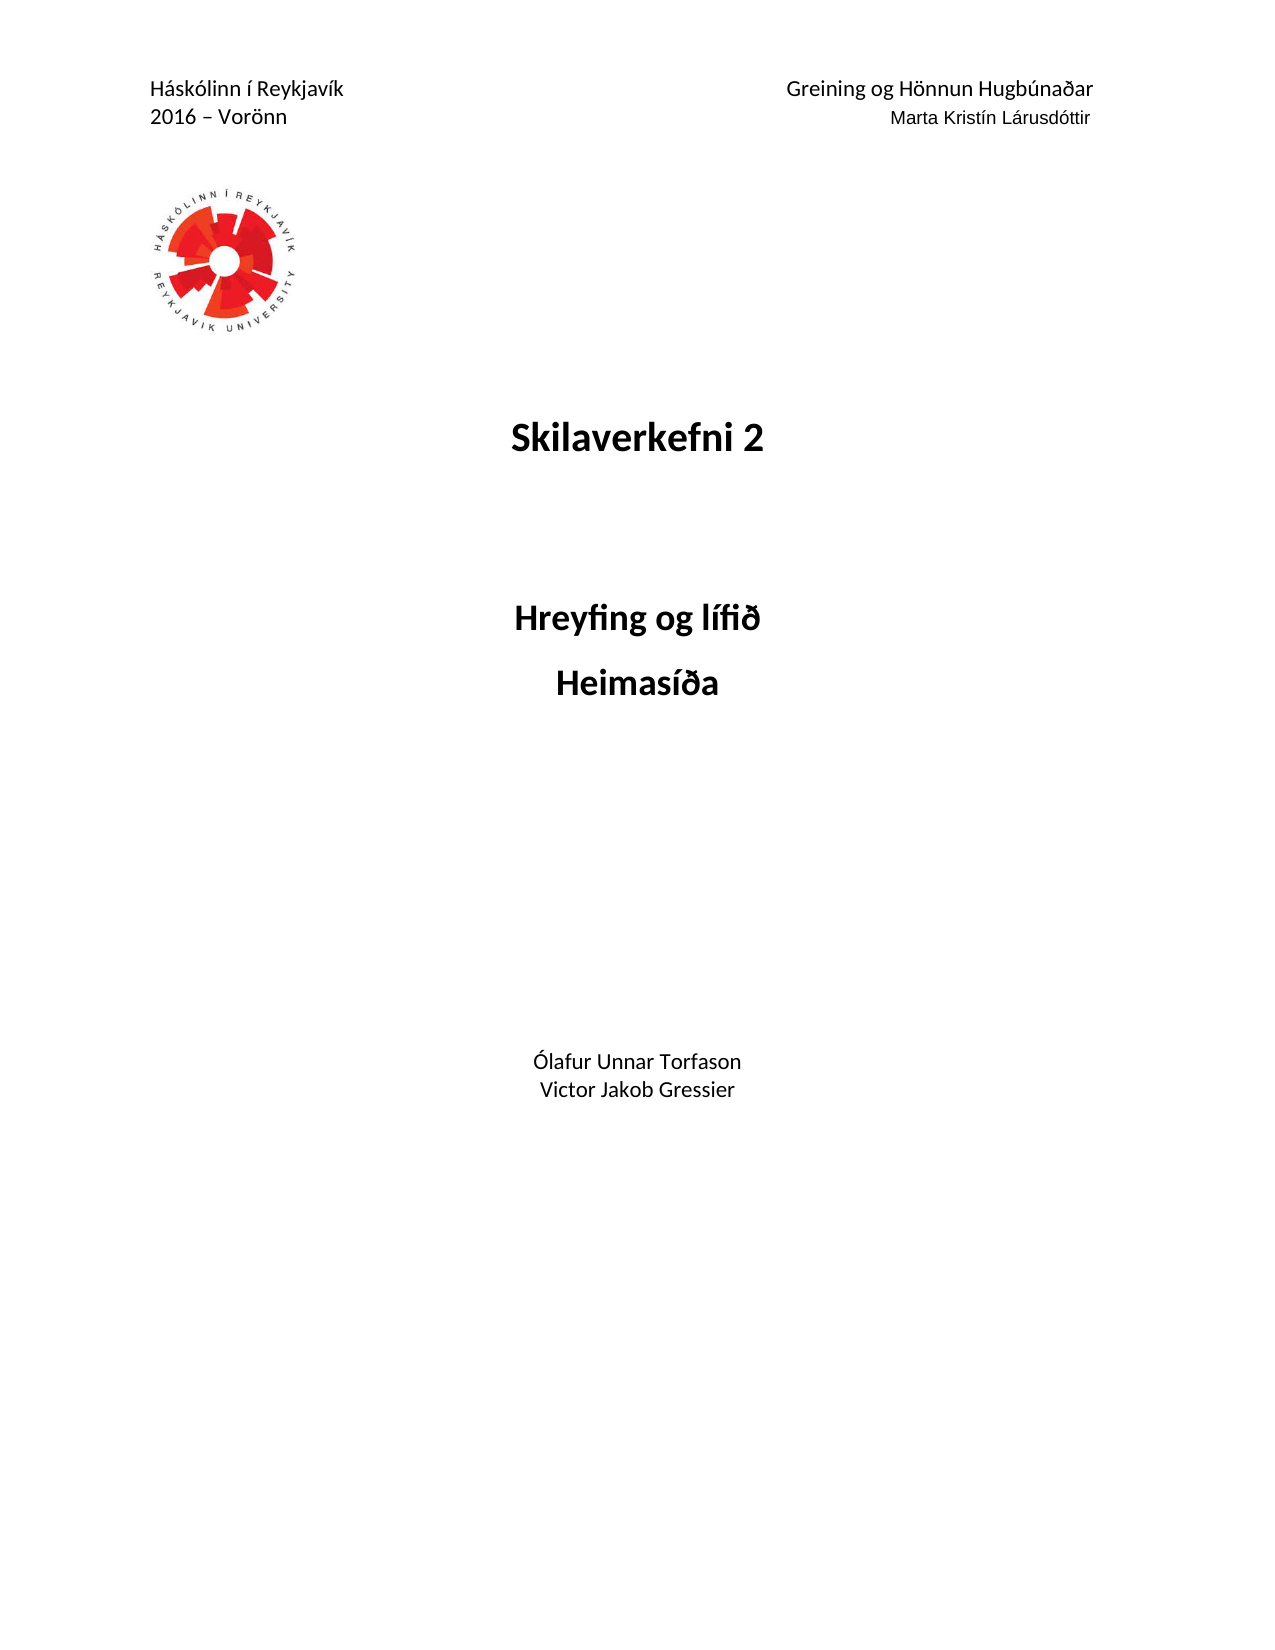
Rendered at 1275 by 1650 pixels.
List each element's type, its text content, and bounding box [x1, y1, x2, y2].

text Heimasíða [150, 659, 1125, 704]
text Hreyfing og lífið [150, 594, 1125, 640]
text Skilaverkefni 2 [150, 411, 1125, 461]
text Victor Jakob Gressier [150, 1075, 1125, 1103]
text Ólafur Unnar Torfason [150, 1047, 1125, 1075]
